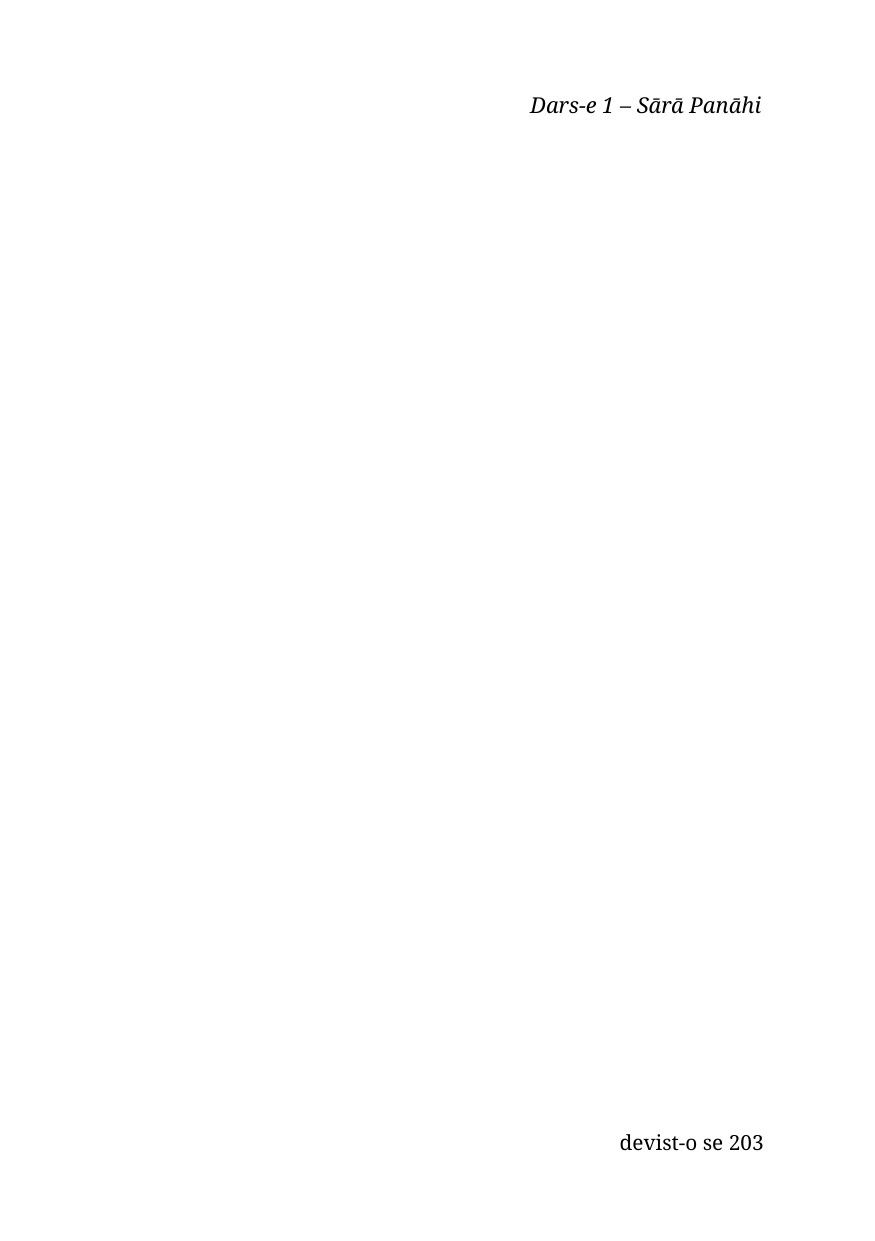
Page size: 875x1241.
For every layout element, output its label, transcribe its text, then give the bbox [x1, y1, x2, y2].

text devist-o se 203 [111, 1128, 763, 1157]
